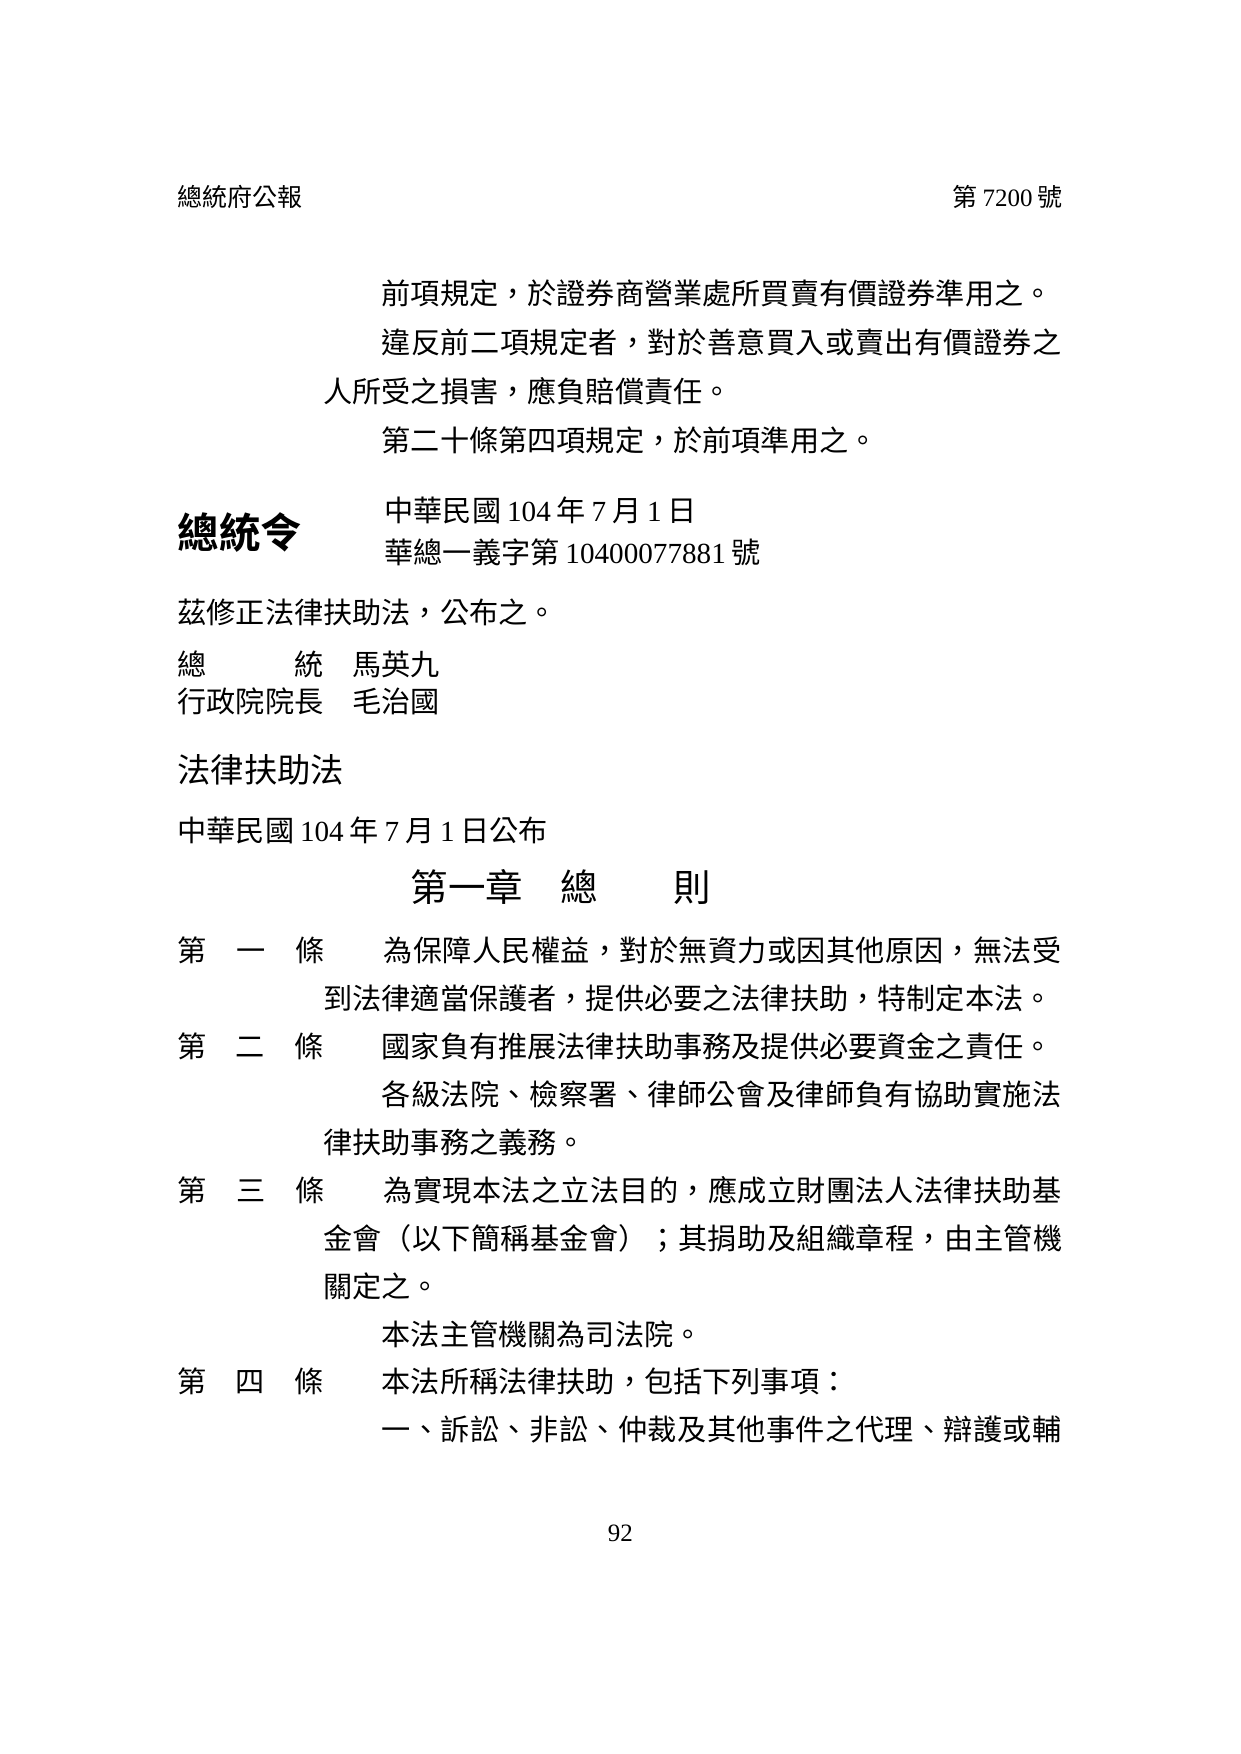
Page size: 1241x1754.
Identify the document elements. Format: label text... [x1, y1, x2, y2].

text 第 四 條 本法所稱法律扶助，包括下列事項： [177, 1354, 1063, 1402]
text 總 統 馬英九 [177, 645, 1063, 683]
text 第 二 條 國家負有推展法律扶助事務及提供必要資金之責任。 [177, 1019, 1063, 1067]
text 行政院院長 毛治國 [177, 683, 1063, 720]
table_header 中華民國104年7月1日 華總一義字第10400077881號 [381, 486, 877, 574]
text 前項規定，於證券商營業處所買賣有價證券準用之。 [323, 266, 1063, 314]
text 第 三 條 為實現本法之立法目的，應成立財團法人法律扶助基金會（以下簡稱基金會）；其捐助及組織章程，由主管機關定之。 [177, 1163, 1063, 1307]
text 中華民國104年7月1日公布 [177, 804, 1063, 850]
text 違反前二項規定者，對於善意買入或賣出有價證券之人所受之損害，應負賠償責任。 [323, 314, 1063, 412]
text 各級法院、檢察署、律師公會及律師負有協助實施法律扶助事務之義務。 [323, 1067, 1063, 1163]
text 一、訴訟、非訟、仲裁及其他事件之代理、辯護或輔 [381, 1402, 1063, 1450]
text 茲修正法律扶助法，公布之。 [177, 587, 1063, 633]
text 第二十條第四項規定，於前項準用之。 [323, 412, 1063, 461]
text 第一章 總 則 [411, 863, 1063, 911]
text 第 一 條 為保障人民權益，對於無資力或因其他原因，無法受到法律適當保護者，提供必要之法律扶助，特制定本法。 [177, 923, 1063, 1019]
table_header 總統令 [174, 486, 381, 574]
text 本法主管機關為司法院。 [323, 1307, 1063, 1354]
text 法律扶助法 [177, 745, 1063, 791]
